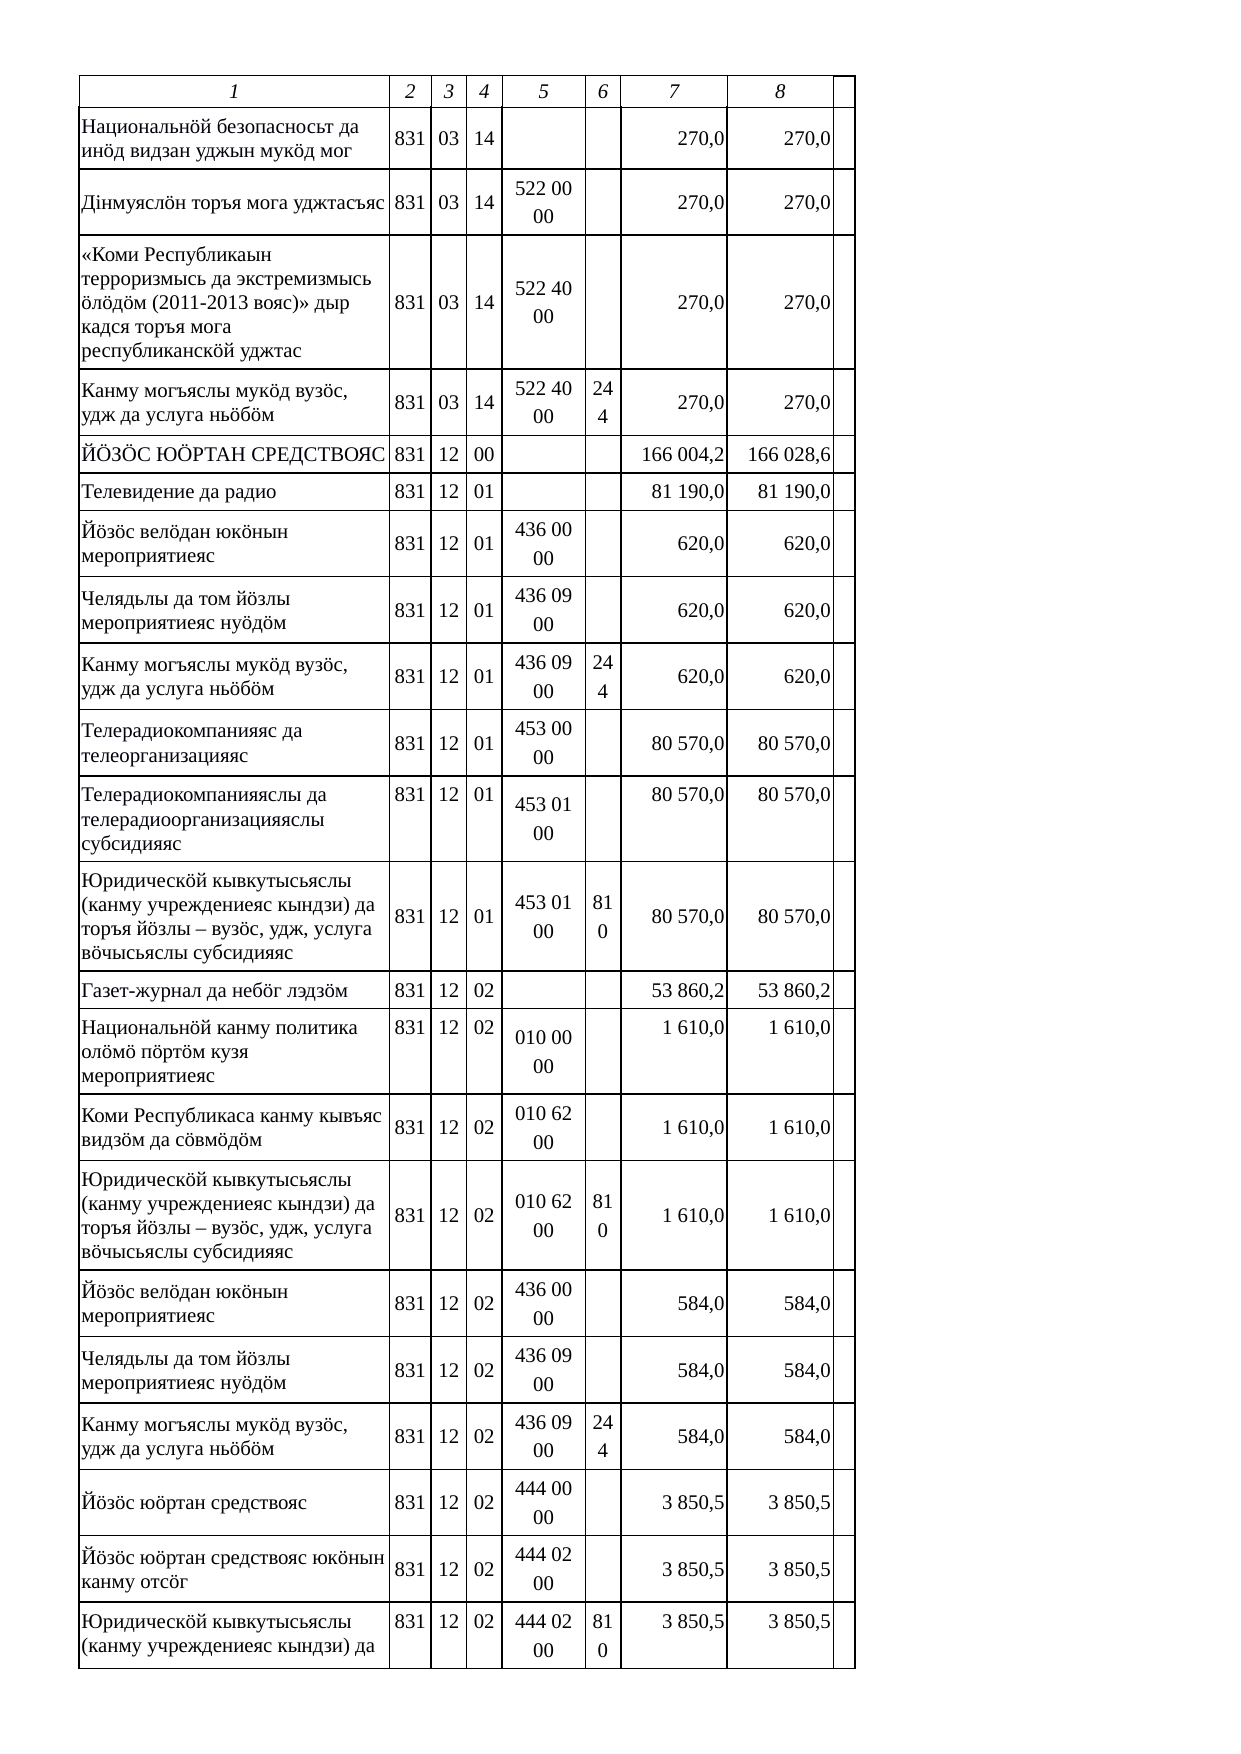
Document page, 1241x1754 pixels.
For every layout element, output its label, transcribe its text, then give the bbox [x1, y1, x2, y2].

table_cell 12 [432, 577, 466, 642]
table_cell 14 [467, 108, 501, 168]
table_cell 270,0 [728, 170, 833, 234]
table_cell 444 02 00 [503, 1536, 585, 1601]
table_cell [834, 236, 854, 368]
table_cell Коми Республикаса канму кывъяс видзӧм да сӧвмӧдӧм [80, 1095, 389, 1160]
table_cell 14 [467, 236, 501, 368]
table_cell [586, 474, 620, 509]
table_cell 3 850,5 [728, 1470, 833, 1535]
table_cell 14 [467, 170, 501, 234]
table_cell [586, 1470, 620, 1535]
table_cell 3 850,5 [728, 1603, 833, 1667]
table_cell 3 850,5 [728, 1536, 833, 1601]
table_cell 81 190,0 [728, 474, 833, 509]
table_cell [834, 1161, 854, 1269]
table_cell 12 [432, 710, 466, 775]
table_cell 53 860,2 [728, 972, 833, 1008]
table_cell [586, 170, 620, 234]
table_cell 02 [467, 1009, 501, 1093]
table_cell 02 [467, 1161, 501, 1269]
table_cell 270,0 [622, 170, 726, 234]
table_cell [503, 972, 585, 1008]
table_cell 80 570,0 [622, 777, 726, 861]
table_cell «Коми Республикаын терроризмысь да экстремизмысь ӧлӧдӧм (2011-2013 вояс)» дыр кадся торъя мога республиканскӧй уджтас [80, 236, 389, 368]
table_cell 831 [390, 108, 430, 168]
table_cell 831 [390, 1603, 430, 1667]
table_cell 3 850,5 [622, 1603, 726, 1667]
table_cell 02 [467, 1095, 501, 1160]
table_cell 584,0 [728, 1404, 833, 1468]
table_header 7 [621, 76, 727, 106]
table_cell 831 [390, 862, 430, 970]
table_cell [834, 862, 854, 970]
table_cell Юридическӧй кывкутысьяслы (канму учреждениеяс кындзи) да [80, 1603, 389, 1667]
table_cell 81 190,0 [622, 474, 726, 509]
table_cell 831 [390, 1337, 430, 1402]
table_cell 02 [467, 1337, 501, 1402]
table_cell 270,0 [622, 108, 726, 168]
table_cell 03 [432, 108, 466, 168]
table_cell 270,0 [728, 370, 833, 434]
table_header 4 [467, 76, 502, 106]
table_header 1 [80, 76, 389, 106]
table_cell 80 570,0 [728, 777, 833, 861]
table_cell 436 09 00 [503, 1337, 585, 1402]
table_cell [834, 1337, 854, 1402]
table_header 3 [432, 76, 466, 106]
table_cell Дінмуяслӧн торъя мога уджтасъяс [80, 170, 389, 234]
table_cell 3 850,5 [622, 1470, 726, 1535]
table_cell 270,0 [622, 370, 726, 434]
table_cell [503, 436, 585, 472]
table_cell [834, 1536, 854, 1601]
table_cell 12 [432, 1470, 466, 1535]
table_cell [834, 1470, 854, 1535]
table_cell 522 00 00 [503, 170, 585, 234]
table_cell Йӧзӧс юӧртан средствояс юкӧнын канму отсӧг [80, 1536, 389, 1601]
table_cell 166 028,6 [728, 436, 833, 472]
table_cell Канму могъяслы мукӧд вузӧс, удж да услуга ньӧбӧм [80, 644, 389, 708]
table_cell Йӧзӧс юӧртан средствояс [80, 1470, 389, 1535]
table_cell 810 [586, 1603, 620, 1667]
table_cell [586, 710, 620, 775]
table_cell 03 [432, 370, 466, 434]
table_cell [834, 1404, 854, 1468]
table_cell 80 570,0 [728, 710, 833, 775]
table_cell [834, 436, 854, 472]
table_cell 244 [586, 1404, 620, 1468]
table_cell [503, 108, 585, 168]
table_cell [586, 1095, 620, 1160]
table_cell 12 [432, 474, 466, 509]
table_cell 12 [432, 862, 466, 970]
table_cell [834, 1009, 854, 1093]
table_cell 010 00 00 [503, 1009, 585, 1093]
table_cell 831 [390, 474, 430, 509]
table_cell 01 [467, 511, 501, 576]
table_cell 620,0 [622, 511, 726, 576]
table_cell 831 [390, 1271, 430, 1336]
table_cell 831 [390, 972, 430, 1008]
table_cell 1 610,0 [728, 1095, 833, 1160]
table_cell [503, 474, 585, 509]
table_cell Челядьлы да том йӧзлы мероприятиеяс нуӧдӧм [80, 577, 389, 642]
table_cell 12 [432, 1009, 466, 1093]
table_cell 831 [390, 1470, 430, 1535]
table_cell Национальнӧй безопасносьт да инӧд видзан уджын мукӧд мог [80, 108, 389, 168]
table_cell Канму могъяслы мукӧд вузӧс, удж да услуга ньӧбӧм [80, 370, 389, 434]
table_cell [834, 972, 854, 1008]
table_cell 80 570,0 [728, 862, 833, 970]
table_cell 01 [467, 710, 501, 775]
table_cell Йӧзӧс велӧдан юкӧнын мероприятиеяс [80, 511, 389, 576]
table_cell 436 00 00 [503, 511, 585, 576]
table_cell 12 [432, 1337, 466, 1402]
table_cell 453 00 00 [503, 710, 585, 775]
table_cell 831 [390, 436, 430, 472]
table_cell 12 [432, 1095, 466, 1160]
table_cell [834, 1271, 854, 1336]
table_cell 010 62 00 [503, 1161, 585, 1269]
table_cell 12 [432, 777, 466, 861]
table_cell [586, 577, 620, 642]
table_cell [834, 777, 854, 861]
table_cell 02 [467, 972, 501, 1008]
table_cell Национальнӧй канму политика олӧмӧ пӧртӧм кузя мероприятиеяс [80, 1009, 389, 1093]
table_cell Канму могъяслы мукӧд вузӧс, удж да услуга ньӧбӧм [80, 1404, 389, 1468]
table_cell 620,0 [622, 644, 726, 708]
table_cell 010 62 00 [503, 1095, 585, 1160]
table_cell 620,0 [728, 644, 833, 708]
table_cell 01 [467, 474, 501, 509]
table_cell 02 [467, 1470, 501, 1535]
table_cell Телевидение да радио [80, 474, 389, 509]
table_cell 810 [586, 862, 620, 970]
table_header [834, 77, 854, 106]
table_cell 620,0 [622, 577, 726, 642]
table_cell 01 [467, 577, 501, 642]
table_cell Телерадиокомпанияяслы да телерадиоорганизацияяслы субсидияяс [80, 777, 389, 861]
table_cell 1 610,0 [728, 1009, 833, 1093]
table_cell [834, 644, 854, 708]
table_cell 02 [467, 1536, 501, 1601]
table_cell 270,0 [728, 236, 833, 368]
table_cell 02 [467, 1404, 501, 1468]
table_cell 831 [390, 777, 430, 861]
table_cell Челядьлы да том йӧзлы мероприятиеяс нуӧдӧм [80, 1337, 389, 1402]
table_cell 436 09 00 [503, 1404, 585, 1468]
table_cell [834, 710, 854, 775]
table_cell 1 610,0 [728, 1161, 833, 1269]
table_cell 12 [432, 1271, 466, 1336]
table_cell [586, 1337, 620, 1402]
table_cell [834, 108, 854, 168]
table_cell 831 [390, 1404, 430, 1468]
table_header 6 [586, 76, 620, 106]
table_cell 12 [432, 436, 466, 472]
table_cell 12 [432, 644, 466, 708]
table_cell 53 860,2 [622, 972, 726, 1008]
table_cell 444 00 00 [503, 1470, 585, 1535]
table_cell 270,0 [728, 108, 833, 168]
table_cell 831 [390, 170, 430, 234]
table_cell 831 [390, 1095, 430, 1160]
table_cell 620,0 [728, 577, 833, 642]
table_cell ЙӦЗӦС ЮӦРТАН СРЕДСТВОЯС [80, 436, 389, 472]
table_cell 14 [467, 370, 501, 434]
table_cell 584,0 [728, 1271, 833, 1336]
table_cell 02 [467, 1603, 501, 1667]
table_cell [586, 511, 620, 576]
table_cell 166 004,2 [622, 436, 726, 472]
table_cell 01 [467, 644, 501, 708]
table_cell 02 [467, 1271, 501, 1336]
table_cell [586, 436, 620, 472]
table_cell Йӧзӧс велӧдан юкӧнын мероприятиеяс [80, 1271, 389, 1336]
table_cell 270,0 [622, 236, 726, 368]
table_cell 810 [586, 1161, 620, 1269]
table_cell Юридическӧй кывкутысьяслы (канму учреждениеяс кындзи) да торъя йӧзлы – вузӧс, удж, услуга вӧчысьяслы субсидияяс [80, 862, 389, 970]
table_cell 453 01 00 [503, 862, 585, 970]
table_cell [834, 370, 854, 434]
table_cell 00 [467, 436, 501, 472]
table_cell 444 02 00 [503, 1603, 585, 1667]
table_cell [834, 1603, 854, 1667]
table_cell 831 [390, 370, 430, 434]
table_cell [586, 1271, 620, 1336]
table_cell 831 [390, 644, 430, 708]
table_cell 584,0 [728, 1337, 833, 1402]
table_cell 831 [390, 236, 430, 368]
table_cell [586, 236, 620, 368]
table_cell 831 [390, 1161, 430, 1269]
table_cell [834, 511, 854, 576]
table_cell [586, 777, 620, 861]
table_cell 831 [390, 577, 430, 642]
table_cell 584,0 [622, 1271, 726, 1336]
table_cell [834, 474, 854, 509]
table_cell 03 [432, 170, 466, 234]
table_cell [834, 170, 854, 234]
table_cell 436 00 00 [503, 1271, 585, 1336]
table_cell 584,0 [622, 1404, 726, 1468]
table_cell 244 [586, 644, 620, 708]
table_cell Газет-журнал да небӧг лэдзӧм [80, 972, 389, 1008]
table_cell [834, 1095, 854, 1160]
table_cell 522 40 00 [503, 370, 585, 434]
table_cell 12 [432, 1404, 466, 1468]
table_cell 244 [586, 370, 620, 434]
table_cell 12 [432, 972, 466, 1008]
table_cell 436 09 00 [503, 577, 585, 642]
table_cell 12 [432, 1603, 466, 1667]
table_cell 01 [467, 862, 501, 970]
table_cell 3 850,5 [622, 1536, 726, 1601]
table_cell Телерадиокомпанияяс да телеорганизацияяс [80, 710, 389, 775]
table_header 5 [503, 76, 585, 106]
table_cell Юридическӧй кывкутысьяслы (канму учреждениеяс кындзи) да торъя йӧзлы – вузӧс, удж, услуга вӧчысьяслы субсидияяс [80, 1161, 389, 1269]
table_cell 436 09 00 [503, 644, 585, 708]
table_cell [586, 972, 620, 1008]
table_cell 831 [390, 1009, 430, 1093]
table_cell 12 [432, 1536, 466, 1601]
table_cell 12 [432, 1161, 466, 1269]
table_cell 831 [390, 511, 430, 576]
table_cell 453 01 00 [503, 777, 585, 861]
table_cell 01 [467, 777, 501, 861]
table_cell 12 [432, 511, 466, 576]
table_cell 03 [432, 236, 466, 368]
table_cell 1 610,0 [622, 1095, 726, 1160]
table_cell 831 [390, 1536, 430, 1601]
table_cell 831 [390, 710, 430, 775]
table_cell 1 610,0 [622, 1009, 726, 1093]
table_cell [586, 1536, 620, 1601]
table_cell 1 610,0 [622, 1161, 726, 1269]
table_cell 584,0 [622, 1337, 726, 1402]
table_cell 522 40 00 [503, 236, 585, 368]
table_header 2 [390, 76, 431, 106]
table_cell 80 570,0 [622, 710, 726, 775]
table_header 8 [728, 76, 833, 106]
table_cell [834, 577, 854, 642]
table_cell [586, 108, 620, 168]
table_cell 80 570,0 [622, 862, 726, 970]
table_cell [586, 1009, 620, 1093]
table_cell 620,0 [728, 511, 833, 576]
